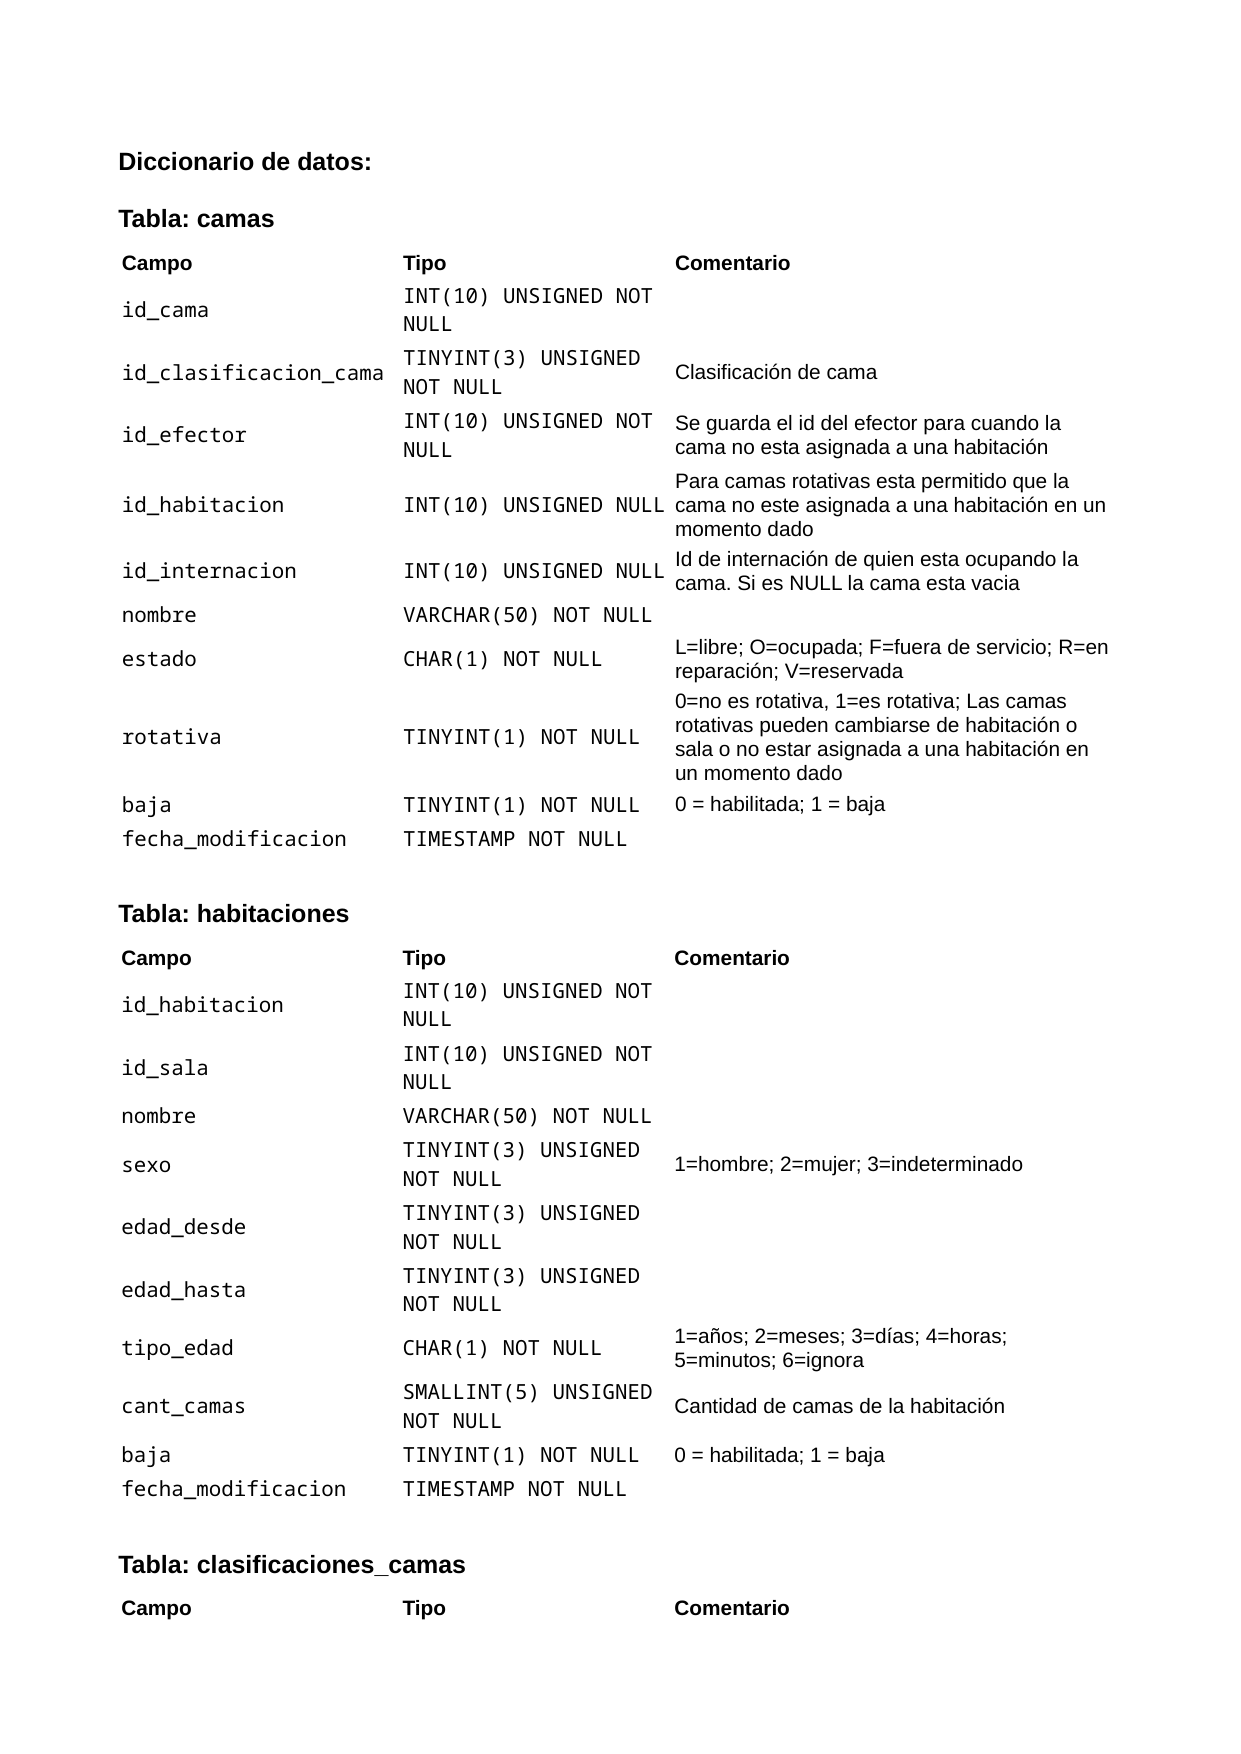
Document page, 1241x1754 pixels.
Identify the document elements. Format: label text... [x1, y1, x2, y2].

table_cell [671, 1258, 1112, 1321]
text Diccionario de datos: [118, 147, 1122, 176]
table_cell estado [119, 632, 400, 686]
table_cell 1=hombre; 2=mujer; 3=indeterminado [671, 1133, 1112, 1195]
table_header Comentario [671, 943, 1112, 973]
table_cell baja [118, 1437, 399, 1472]
table_cell [671, 973, 1112, 1036]
table_header Tipo [400, 248, 672, 278]
table_header Comentario [672, 248, 1112, 278]
table_cell 0 = habilitada; 1 = baja [671, 1437, 1112, 1472]
table_cell TINYINT(1) NOT NULL [400, 686, 672, 787]
table_cell 0 = habilitada; 1 = baja [672, 787, 1112, 821]
table_cell [671, 1195, 1112, 1258]
table_cell id_sala [118, 1036, 399, 1098]
table_header Campo [119, 248, 400, 278]
table_cell L=libre; O=ocupada; F=fuera de servicio; R=en reparación; V=reservada [672, 632, 1112, 686]
table_cell CHAR(1) NOT NULL [399, 1321, 671, 1374]
table_header Campo [118, 1593, 399, 1623]
table_cell INT(10) UNSIGNED NULL [400, 544, 672, 597]
table_cell [672, 598, 1112, 632]
table_cell TINYINT(1) NOT NULL [399, 1437, 671, 1472]
table_cell [672, 821, 1112, 856]
table_header Tipo [399, 1593, 671, 1623]
table_header Comentario [671, 1593, 1121, 1623]
table_cell TIMESTAMP NOT NULL [400, 821, 672, 856]
table_cell id_habitacion [118, 973, 399, 1036]
table_cell VARCHAR(50) NOT NULL [399, 1099, 671, 1133]
table_cell [671, 1472, 1112, 1506]
table_cell TINYINT(3) UNSIGNED NOT NULL [399, 1195, 671, 1258]
table_cell TINYINT(3) UNSIGNED NOT NULL [399, 1258, 671, 1321]
table_cell id_clasificacion_cama [119, 341, 400, 403]
text Tabla: camas [118, 204, 1122, 233]
table_cell baja [119, 787, 400, 821]
table_cell Se guarda el id del efector para cuando la cama no esta asignada a una habitación [672, 403, 1112, 466]
table_cell fecha_modificacion [118, 1472, 399, 1506]
table_cell nombre [119, 598, 400, 632]
table_cell id_efector [119, 403, 400, 466]
table_cell INT(10) UNSIGNED NOT NULL [400, 403, 672, 466]
table_cell fecha_modificacion [119, 821, 400, 856]
table_cell INT(10) UNSIGNED NULL [400, 466, 672, 544]
table_cell SMALLINT(5) UNSIGNED NOT NULL [399, 1375, 671, 1437]
table_cell id_internacion [119, 544, 400, 597]
table_cell INT(10) UNSIGNED NOT NULL [399, 973, 671, 1036]
table_cell [671, 1099, 1112, 1133]
table_cell Cantidad de camas de la habitación [671, 1375, 1112, 1437]
table_cell [672, 278, 1112, 341]
table_cell 0=no es rotativa, 1=es rotativa; Las camas rotativas pueden cambiarse de habitación o sala o no estar asignada a una habitación en un momento dado [672, 686, 1112, 787]
table_cell cant_camas [118, 1375, 399, 1437]
table_cell id_habitacion [119, 466, 400, 544]
table_cell TINYINT(3) UNSIGNED NOT NULL [400, 341, 672, 403]
table_cell TINYINT(1) NOT NULL [400, 787, 672, 821]
table_cell INT(10) UNSIGNED NOT NULL [399, 1036, 671, 1098]
table_cell nombre [118, 1099, 399, 1133]
table_cell tipo_edad [118, 1321, 399, 1374]
text Tabla: clasificaciones_camas [118, 1549, 1122, 1578]
table_cell TINYINT(3) UNSIGNED NOT NULL [399, 1133, 671, 1195]
table_cell CHAR(1) NOT NULL [400, 632, 672, 686]
table_cell TIMESTAMP NOT NULL [399, 1472, 671, 1506]
text Tabla: habitaciones [118, 899, 1122, 928]
table_cell 1=años; 2=meses; 3=días; 4=horas; 5=minutos; 6=ignora [671, 1321, 1112, 1374]
table_cell VARCHAR(50) NOT NULL [400, 598, 672, 632]
table_cell [671, 1036, 1112, 1098]
table_header Campo [118, 943, 399, 973]
table_cell Clasificación de cama [672, 341, 1112, 403]
table_cell rotativa [119, 686, 400, 787]
table_cell id_cama [119, 278, 400, 341]
table_cell sexo [118, 1133, 399, 1195]
table_cell edad_desde [118, 1195, 399, 1258]
table_cell edad_hasta [118, 1258, 399, 1321]
table_cell Para camas rotativas esta permitido que la cama no este asignada a una habitación en un momento dado [672, 466, 1112, 544]
table_cell Id de internación de quien esta ocupando la cama. Si es NULL la cama esta vacia [672, 544, 1112, 597]
table_cell INT(10) UNSIGNED NOT NULL [400, 278, 672, 341]
table_header Tipo [399, 943, 671, 973]
